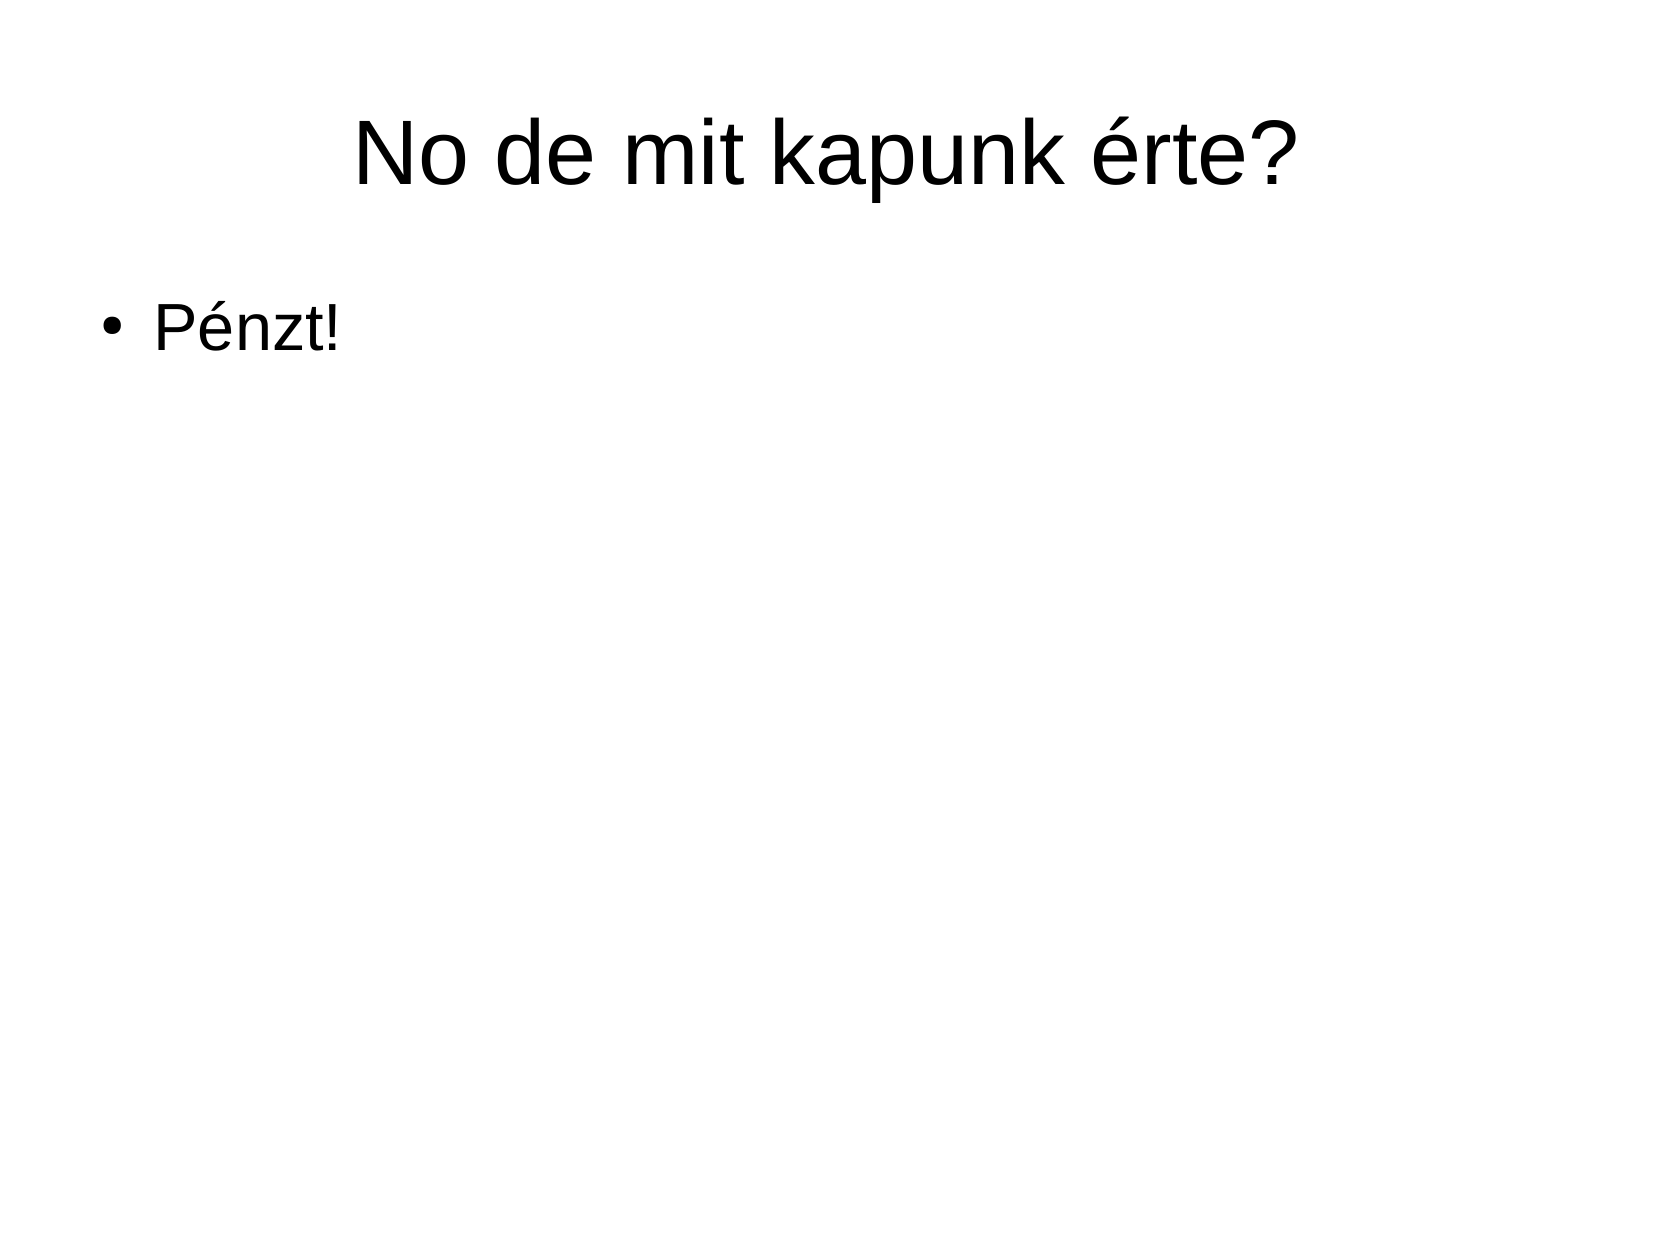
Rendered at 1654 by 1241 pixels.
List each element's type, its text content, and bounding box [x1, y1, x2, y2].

title No de mit kapunk érte? [82, 49, 1571, 257]
list Pénzt! [82, 290, 1571, 1109]
